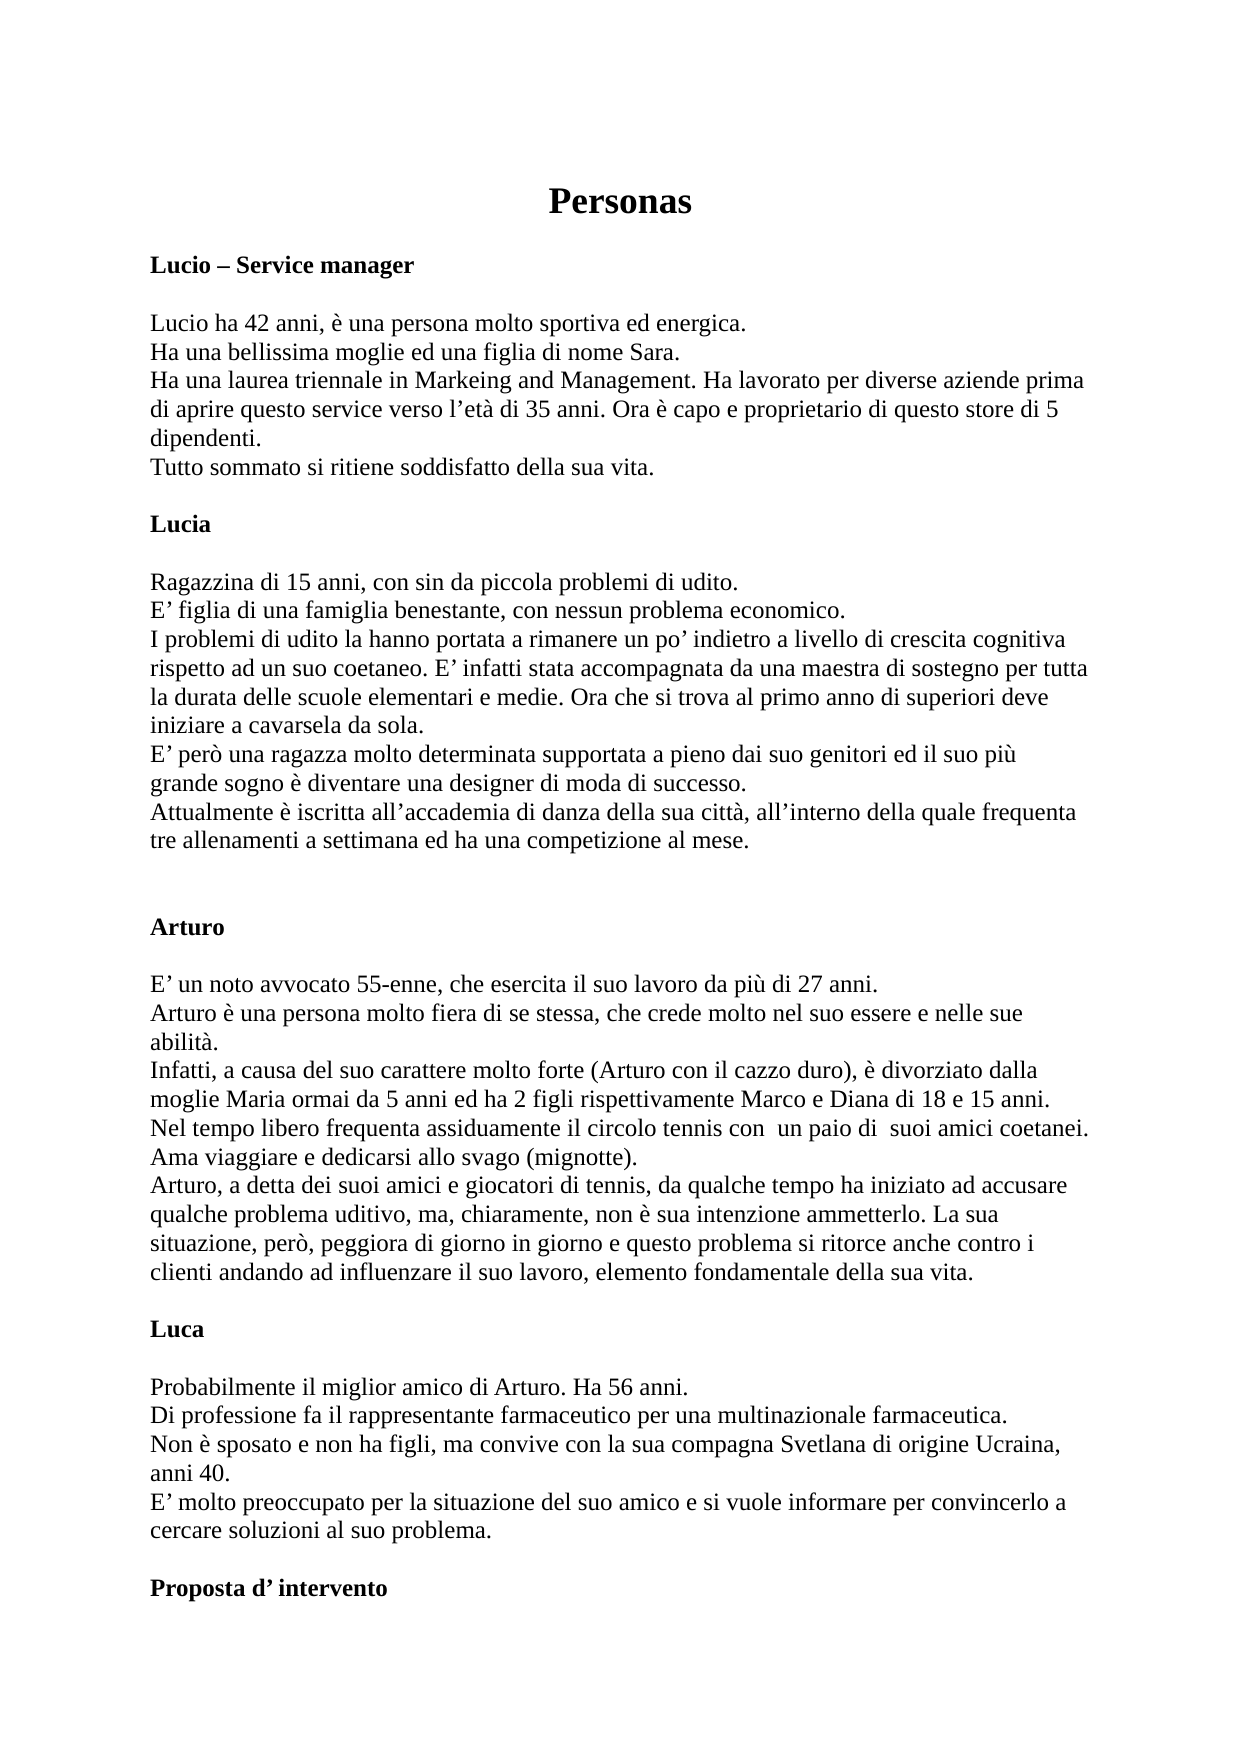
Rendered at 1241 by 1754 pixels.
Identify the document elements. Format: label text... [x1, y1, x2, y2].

text Ha una bellissima moglie ed una figlia di nome Sara. [150, 337, 1090, 366]
text Ragazzina di 15 anni, con sin da piccola problemi di udito. [150, 567, 1090, 596]
text Lucio ha 42 anni, è una persona molto sportiva ed energica. [150, 308, 1090, 337]
text Probabilmente il miglior amico di Arturo. Ha 56 anni. [150, 1372, 1090, 1401]
text Proposta d’ intervento [150, 1573, 1090, 1602]
text E’ però una ragazza molto determinata supportata a pieno dai suo genitori ed il suo più grande sogno è diventare una designer di moda di successo. [150, 739, 1090, 797]
text Ha una laurea triennale in Markeing and Management. Ha lavorato per diverse aziende prima di aprire questo service verso l’età di 35 anni. Ora è capo e proprietario di questo store di 5 dipendenti. [150, 366, 1090, 452]
text E’ un noto avvocato 55-enne, che esercita il suo lavoro da più di 27 anni. [150, 969, 1090, 998]
text Lucio – Service manager [150, 251, 1090, 279]
text Luca [150, 1314, 1090, 1343]
text Non è sposato e non ha figli, ma convive con la sua compagna Svetlana di origine Ucraina, anni 40. [150, 1429, 1090, 1487]
text Di professione fa il rappresentante farmaceutico per una multinazionale farmaceutica. [150, 1401, 1090, 1429]
text Arturo [150, 912, 1090, 941]
text E’ molto preoccupato per la situazione del suo amico e si vuole informare per convincerlo a cercare soluzioni al suo problema. [150, 1487, 1090, 1544]
text Lucia [150, 509, 1090, 538]
text Ama viaggiare e dedicarsi allo svago (mignotte). [150, 1142, 1090, 1171]
text Attualmente è iscritta all’accademia di danza della sua città, all’interno della quale frequenta tre allenamenti a settimana ed ha una competizione al mese. [150, 797, 1090, 854]
text Personas [150, 179, 1090, 222]
text Nel tempo libero frequenta assiduamente il circolo tennis con un paio di suoi amici coetanei. [150, 1113, 1090, 1142]
text Arturo è una persona molto fiera di se stessa, che crede molto nel suo essere e nelle sue abilità. [150, 998, 1090, 1056]
text Arturo, a detta dei suoi amici e giocatori di tennis, da qualche tempo ha iniziato ad accusare qualche problema uditivo, ma, chiaramente, non è sua intenzione ammetterlo. La sua situazione, però, peggiora di giorno in giorno e questo problema si ritorce anche contro i clienti andando ad influenzare il suo lavoro, elemento fondamentale della sua vita. [150, 1171, 1090, 1286]
text Infatti, a causa del suo carattere molto forte (Arturo con il cazzo duro), è divorziato dalla moglie Maria ormai da 5 anni ed ha 2 figli rispettivamente Marco e Diana di 18 e 15 anni. [150, 1056, 1090, 1113]
text I problemi di udito la hanno portata a rimanere un po’ indietro a livello di crescita cognitiva rispetto ad un suo coetaneo. E’ infatti stata accompagnata da una maestra di sostegno per tutta la durata delle scuole elementari e medie. Ora che si trova al primo anno di superiori deve iniziare a cavarsela da sola. [150, 624, 1090, 739]
text Tutto sommato si ritiene soddisfatto della sua vita. [150, 452, 1090, 481]
text E’ figlia di una famiglia benestante, con nessun problema economico. [150, 596, 1090, 624]
